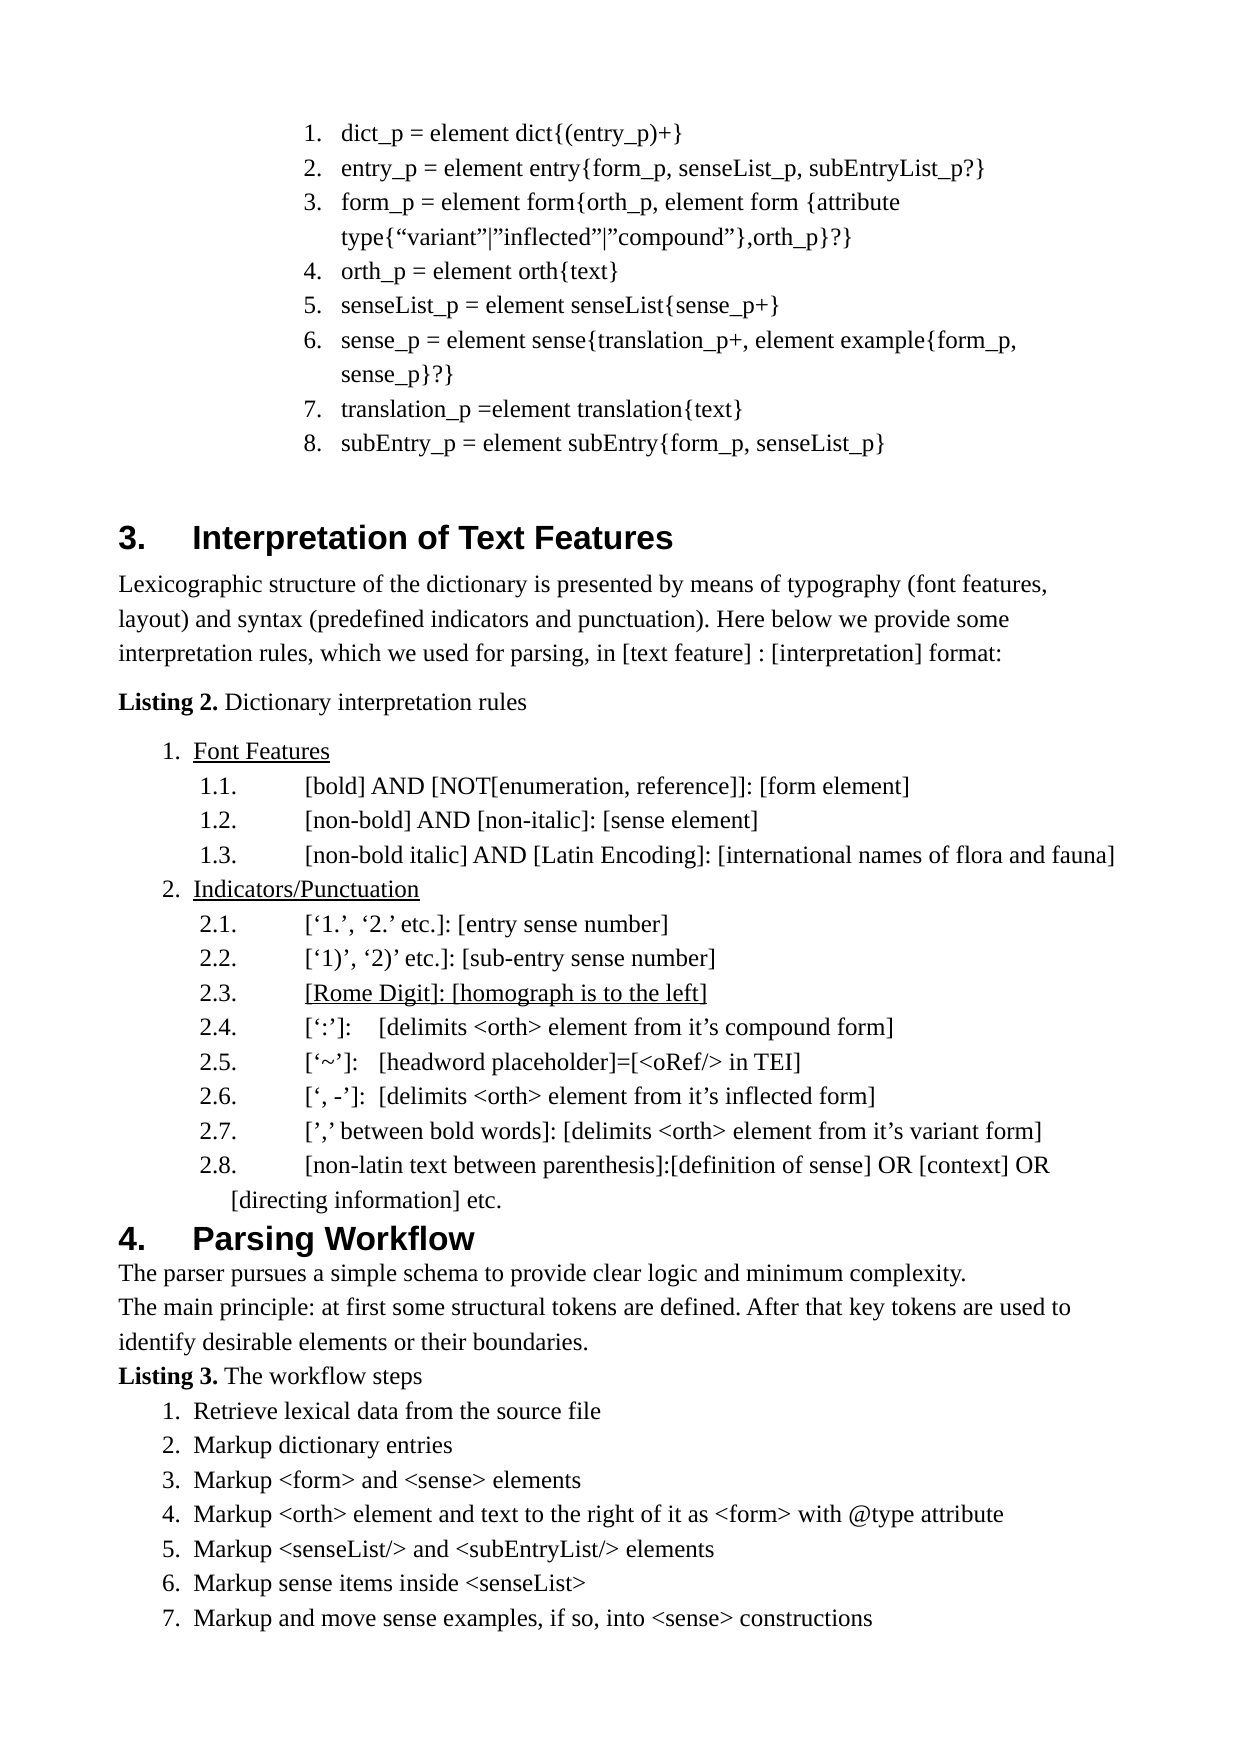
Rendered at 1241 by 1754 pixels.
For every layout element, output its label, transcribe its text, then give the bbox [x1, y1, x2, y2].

text The main principle: at first some structural tokens are defined. After that key tokens are used to identify desirable elements or their boundaries. [118, 1292, 1122, 1356]
subtitle Interpretation of Text Features [118, 518, 1122, 557]
list Markup and move sense examples, if so, into <sense> constructions [156, 1603, 1122, 1631]
list dict_p = element dict{(entry_p)+} [303, 118, 1122, 147]
list Font Features [156, 736, 1122, 765]
list [bold] AND [NOT[enumeration, reference]]: [form element] [193, 771, 1122, 800]
list Markup sense items inside <senseList> [156, 1568, 1122, 1597]
list [non-bold] AND [non-italic]: [sense element] [193, 805, 1122, 834]
text Listing 3. The workflow steps [118, 1361, 1122, 1390]
list Markup <form> and <sense> elements [156, 1465, 1122, 1493]
text Lexicographic structure of the dictionary is presented by means of typography (font features, layout) and syntax (predefined indicators and punctuation). Here below we provide some interpretation rules, which we used for parsing, in [text feature] : [interpretation] format: [118, 569, 1122, 667]
list form_p = element form{orth_p, element form {attribute type{“variant”|”inflected”|”compound”},orth_p}?} [303, 187, 1122, 250]
text The parser pursues a simple schema to provide clear logic and minimum complexity. [118, 1258, 1122, 1287]
list [‘, -’]: [delimits <orth> element from it’s inflected form] [193, 1081, 1122, 1110]
list Markup <orth> element and text to the right of it as <form> with @type attribute [156, 1499, 1122, 1528]
list [‘1)’, ‘2)’ etc.]: [sub-entry sense number] [193, 943, 1122, 972]
list translation_p =element translation{text} [303, 394, 1122, 423]
list [Rome Digit]: [homograph is to the left] [193, 978, 1122, 1007]
list subEntry_p = element subEntry{form_p, senseList_p} [303, 428, 1122, 457]
list Retrieve lexical data from the source file [156, 1396, 1122, 1424]
list [non-latin text between parenthesis]:[definition of sense] OR [context] OR [directing information] etc. [193, 1150, 1122, 1213]
list Markup <senseList/> and <subEntryList/> elements [156, 1534, 1122, 1562]
list [’,’ between bold words]: [delimits <orth> element from it’s variant form] [193, 1116, 1122, 1144]
list entry_p = element entry{form_p, senseList_p, subEntryList_p?} [303, 153, 1122, 181]
list [‘~’]: [headword placeholder]=[<oRef/> in TEI] [193, 1047, 1122, 1076]
list sense_p = element sense{translation_p+, element example{form_p, sense_p}?} [303, 325, 1122, 388]
list senseList_p = element senseList{sense_p+} [303, 291, 1122, 319]
list Indicators/Punctuation [156, 874, 1122, 903]
text Listing 2. Dictionary interpretation rules [118, 687, 1122, 716]
list orth_p = element orth{text} [303, 256, 1122, 285]
list [‘1.’, ‘2.’ etc.]: [entry sense number] [193, 909, 1122, 938]
list [‘:’]: [delimits <orth> element from it’s compound form] [193, 1012, 1122, 1041]
subtitle Parsing Workflow [118, 1219, 1122, 1258]
list [non-bold italic] AND [Latin Encoding]: [international names of flora and fauna] [193, 840, 1122, 869]
list Markup dictionary entries [156, 1430, 1122, 1459]
